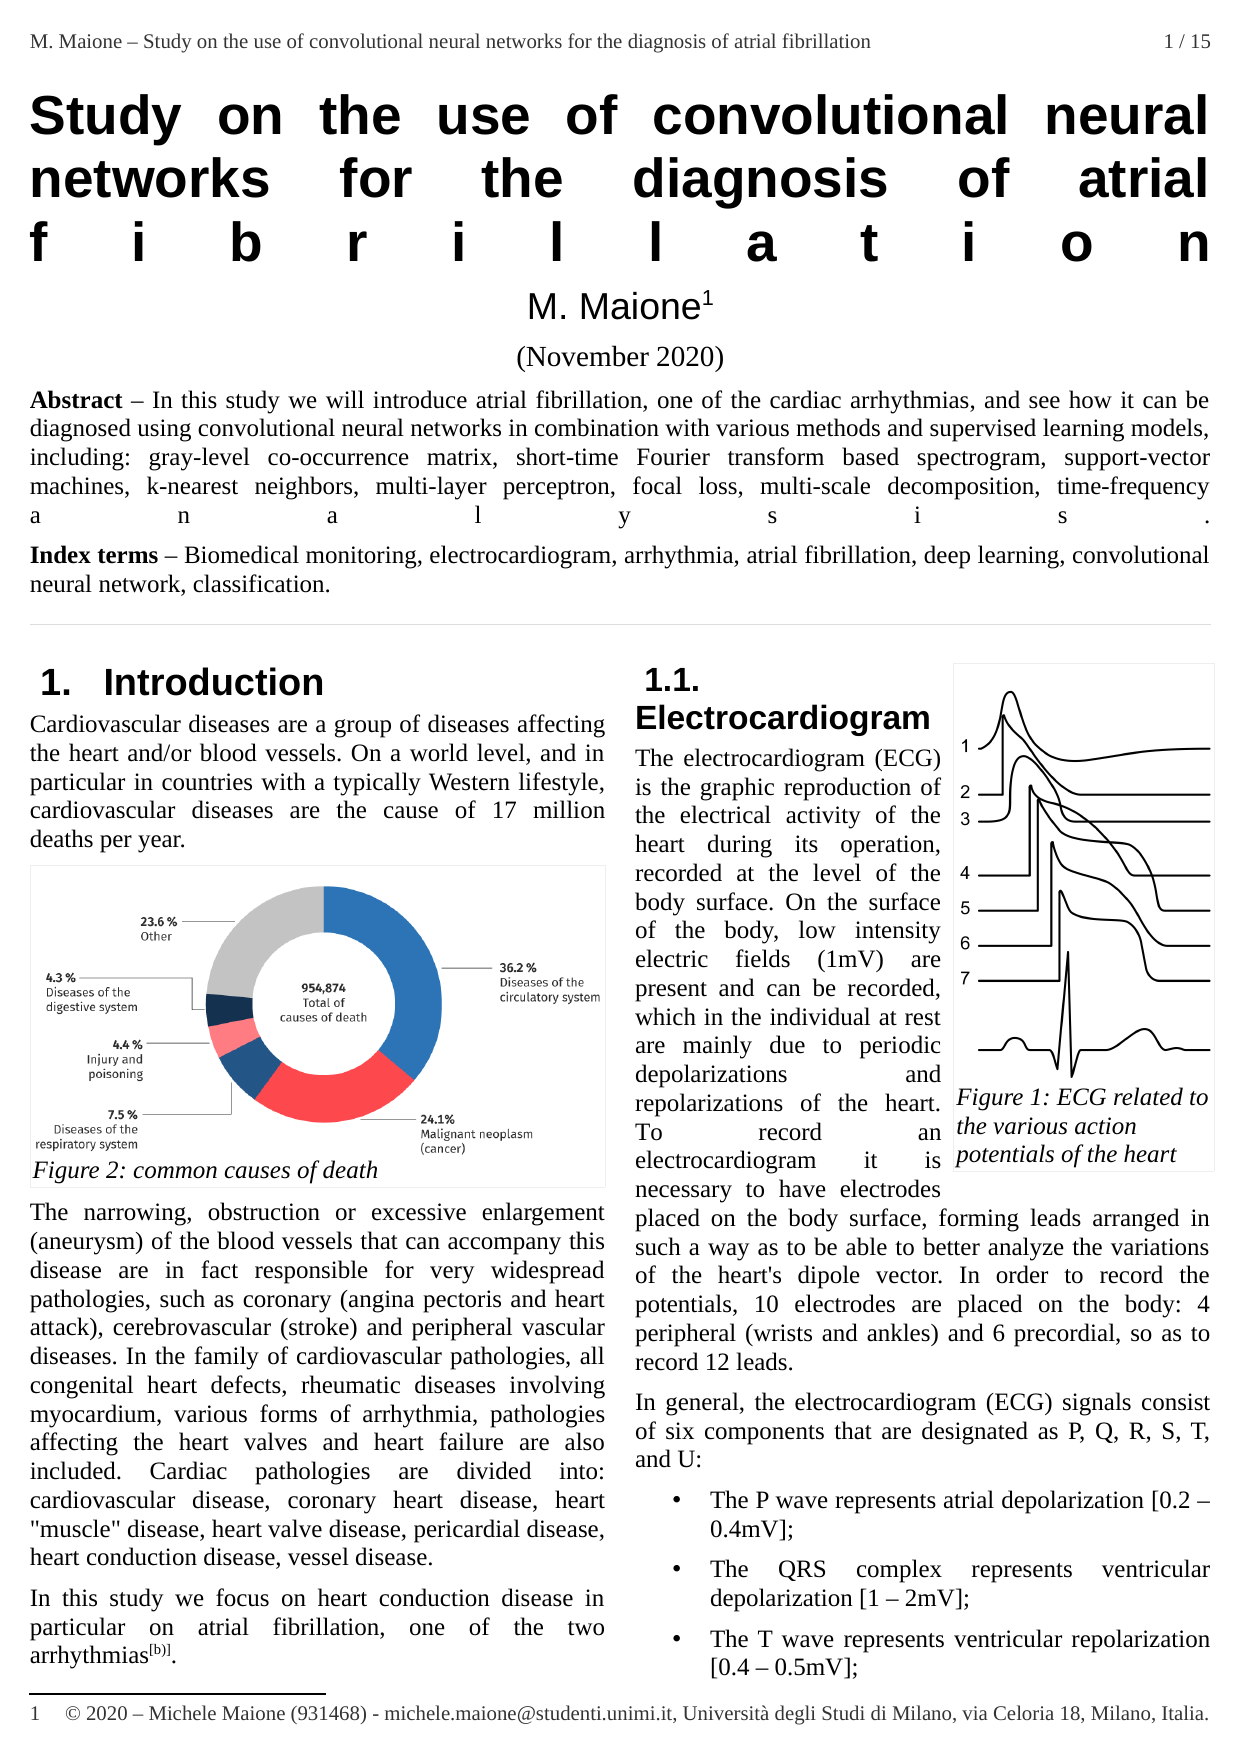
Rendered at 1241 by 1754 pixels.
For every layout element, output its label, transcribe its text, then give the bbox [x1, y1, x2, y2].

text © 2020 – Michele Maione (931468) - michele.maione@studenti.unimi.it, Università degli Studi di Milano, via Celoria 18, Milano, Italia. [29, 1700, 1211, 1724]
text In this study we focus on heart conduction disease in particular on atrial fibrillation, one of the two arrhythmias[b]. [29, 1583, 605, 1669]
text Figure 1: ECG related to the various action potentials of the heart [956, 1082, 1211, 1168]
text Index terms – Biomedical monitoring, electrocardiogram, arrhythmia, atrial fibrillation, deep learning, convolutional neural network, classification. [29, 540, 1211, 598]
list The P wave represents atrial depolarization [0.2 – 0.4mV]; [672, 1485, 1211, 1543]
subtitle M. Maione [29, 284, 1211, 328]
picture [32, 880, 603, 1156]
subtitle Electrocardiogram [635, 659, 1211, 737]
picture [956, 678, 1212, 1082]
text The narrowing, obstruction or excessive enlargement (aneurysm) of the blood vessels that can accompany this disease are in fact responsible for very widespread pathologies, such as coronary (angina pectoris and heart attack), cerebrovascular (stroke) and peripheral vascular diseases. In the family of cardiovascular pathologies, all congenital heart defects, rheumatic diseases involving myocardium, various forms of arrhythmia, pathologies affecting the heart valves and heart failure are also included. Cardiac pathologies are divided into: cardiovascular disease, coronary heart disease, heart "muscle" disease, heart valve disease, pericardial disease, heart conduction disease, vessel disease. [29, 1197, 605, 1571]
text In general, the electrocardiogram (ECG) signals consist of six components that are designated as P, Q, R, S, T, and U: [635, 1387, 1211, 1473]
text Cardiovascular diseases are a group of diseases affecting the heart and/or blood vessels. On a world level, and in particular in countries with a typically Western lifestyle, cardiovascular diseases are the cause of 17 million deaths per year. [29, 709, 605, 853]
subtitle Introduction [29, 659, 605, 703]
text Abstract – In this study we will introduce atrial fibrillation, one of the cardiac arrhythmias, and see how it can be diagnosed using convolutional neural networks in combination with various methods and supervised learning models, including: gray-level co-occurrence matrix, short-time Fourier transform based spectrogram, support-vector machines, k-nearest neighbors, multi-layer perceptron, focal loss, multi-scale decomposition, time-frequency analysis. [29, 385, 1211, 528]
text The electrocardiogram (ECG) is the graphic reproduction of the electrical activity of the heart during its operation, recorded at the level of the body surface. On the surface of the body, low intensity electric fields (1mV) are present and can be recorded, which in the individual at rest are mainly due to periodic depolarizations and repolarizations of the heart. To record an electrocardiogram it is necessary to have electrodes placed on the body surface, forming leads arranged in such a way as to be able to better analyze the variations of the heart's dipole vector. In order to record the potentials, 10 electrodes are placed on the body: 4 peripheral (wrists and ankles) and 6 precordial, so as to record 12 leads. [635, 743, 1211, 1375]
list The QRS complex represents ventricular depolarization [1 – 2mV]; [672, 1554, 1211, 1612]
title Study on the use of convolutional neural networks for the diagnosis of atrial fibrillation [29, 83, 1211, 273]
text Figure 2: common causes of death [32, 1156, 602, 1184]
text (November 2020) [29, 339, 1211, 373]
list The T wave represents ventricular repolarization [0.4 – 0.5mV]; [672, 1624, 1211, 1681]
